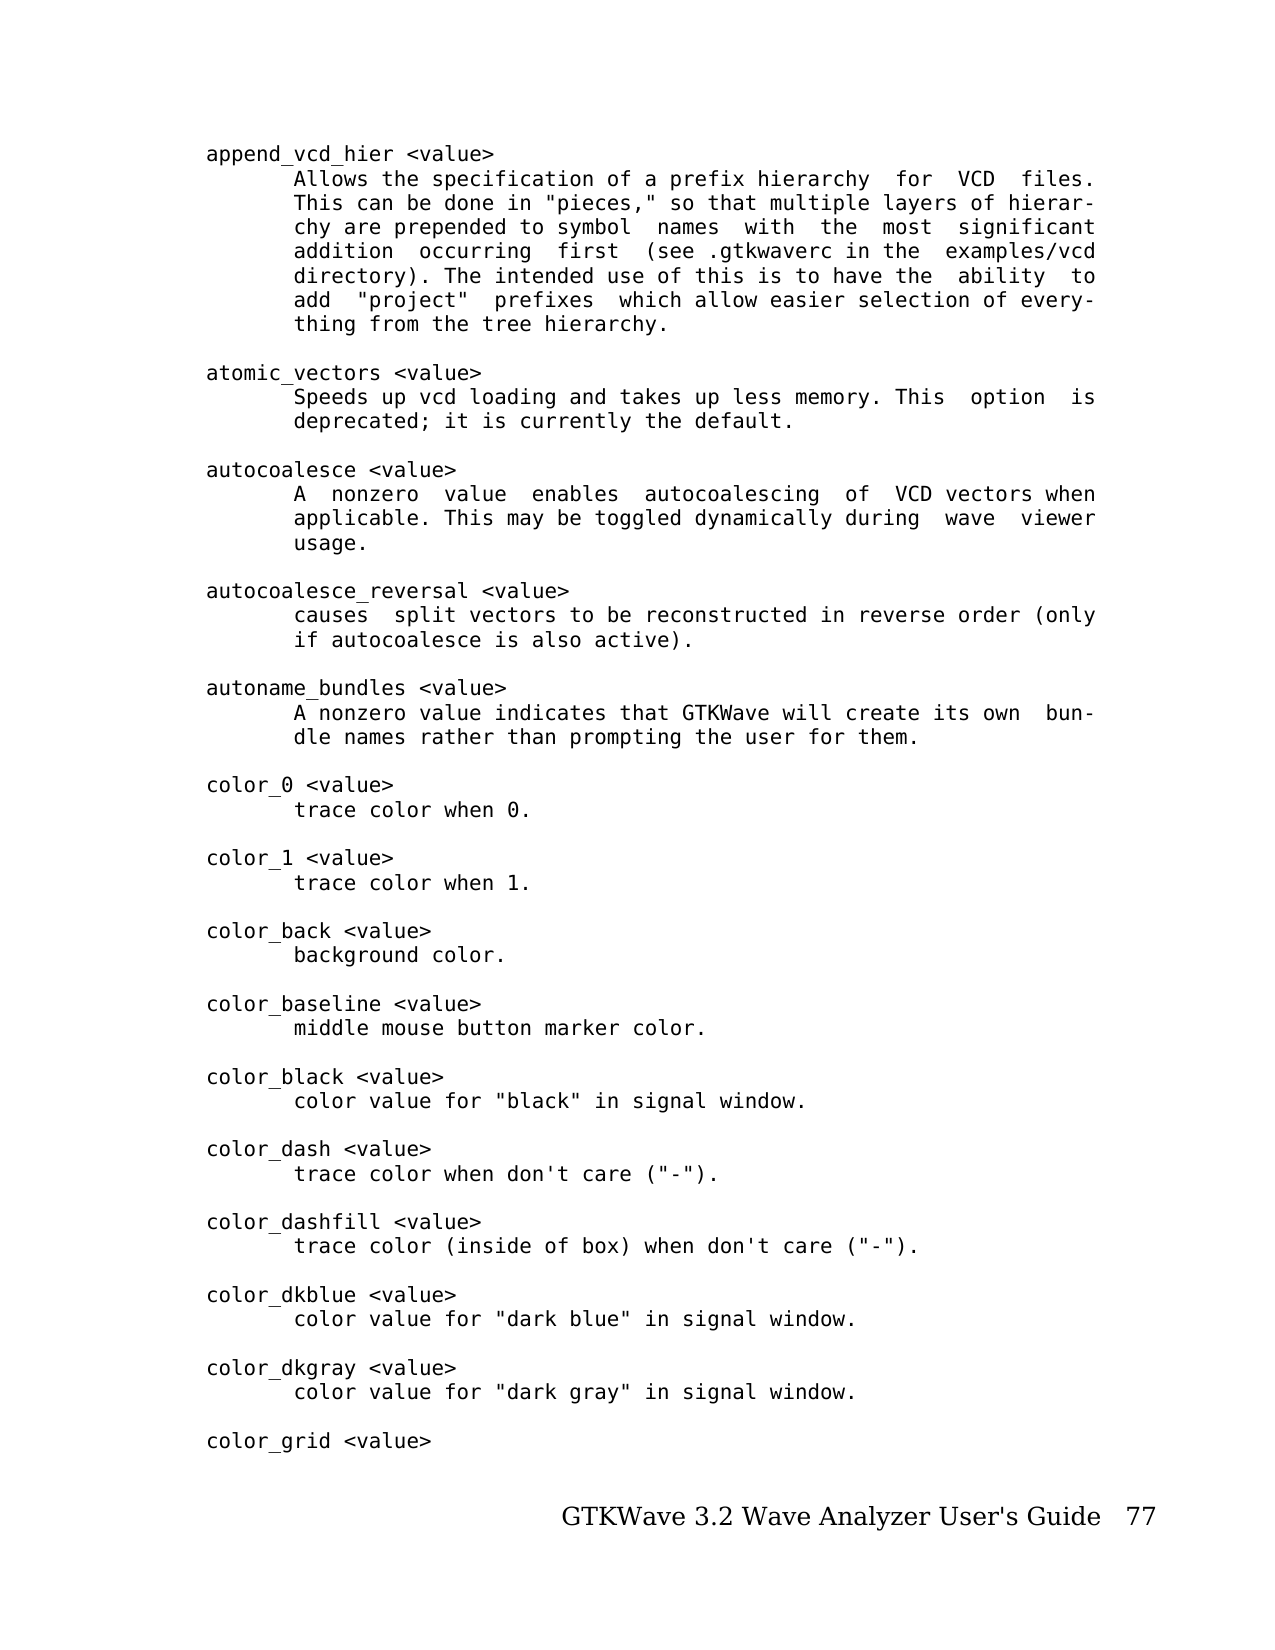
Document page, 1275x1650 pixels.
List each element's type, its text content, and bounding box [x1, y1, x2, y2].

text directory). The intended use of this is to have the ability to [118, 264, 1157, 288]
text Speeds up vcd loading and takes up less memory. This option is [118, 385, 1157, 409]
text color value for "black" in signal window. [118, 1089, 1157, 1113]
text color_dash <value> [118, 1137, 1157, 1162]
text causes split vectors to be reconstructed in reverse order (only [118, 603, 1157, 628]
text middle mouse button marker color. [118, 1016, 1157, 1040]
text color_dkblue <value> [118, 1283, 1157, 1307]
text autocoalesce_reversal <value> [118, 579, 1157, 603]
text color_1 <value> [118, 846, 1157, 871]
text color_dashfill <value> [118, 1210, 1157, 1234]
text add "project" prefixes which allow easier selection of every- [118, 288, 1157, 312]
text usage. [118, 531, 1157, 555]
text trace color when 0. [118, 798, 1157, 822]
text color_grid <value> [118, 1429, 1157, 1453]
text A nonzero value indicates that GTKWave will create its own bun- [118, 701, 1157, 725]
text thing from the tree hierarchy. [118, 312, 1157, 337]
text A nonzero value enables autocoalescing of VCD vectors when [118, 482, 1157, 506]
text atomic_vectors <value> [118, 361, 1157, 385]
text autoname_bundles <value> [118, 676, 1157, 701]
text trace color when don't care ("-"). [118, 1162, 1157, 1186]
text color_dkgray <value> [118, 1356, 1157, 1380]
text trace color (inside of box) when don't care ("-"). [118, 1234, 1157, 1259]
text chy are prepended to symbol names with the most significant [118, 215, 1157, 239]
text This can be done in "pieces," so that multiple layers of hierar- [118, 191, 1157, 215]
text color_back <value> [118, 919, 1157, 943]
text dle names rather than prompting the user for them. [118, 725, 1157, 749]
text trace color when 1. [118, 871, 1157, 895]
text addition occurring first (see .gtkwaverc in the examples/vcd [118, 239, 1157, 264]
text append_vcd_hier <value> [118, 142, 1157, 167]
text color value for "dark blue" in signal window. [118, 1307, 1157, 1332]
text color_baseline <value> [118, 992, 1157, 1016]
text autocoalesce <value> [118, 458, 1157, 482]
text color_0 <value> [118, 773, 1157, 798]
text color value for "dark gray" in signal window. [118, 1380, 1157, 1404]
text applicable. This may be toggled dynamically during wave viewer [118, 506, 1157, 531]
text color_black <value> [118, 1065, 1157, 1089]
text deprecated; it is currently the default. [118, 409, 1157, 434]
text if autocoalesce is also active). [118, 628, 1157, 652]
text background color. [118, 943, 1157, 968]
text Allows the specification of a prefix hierarchy for VCD files. [118, 167, 1157, 191]
